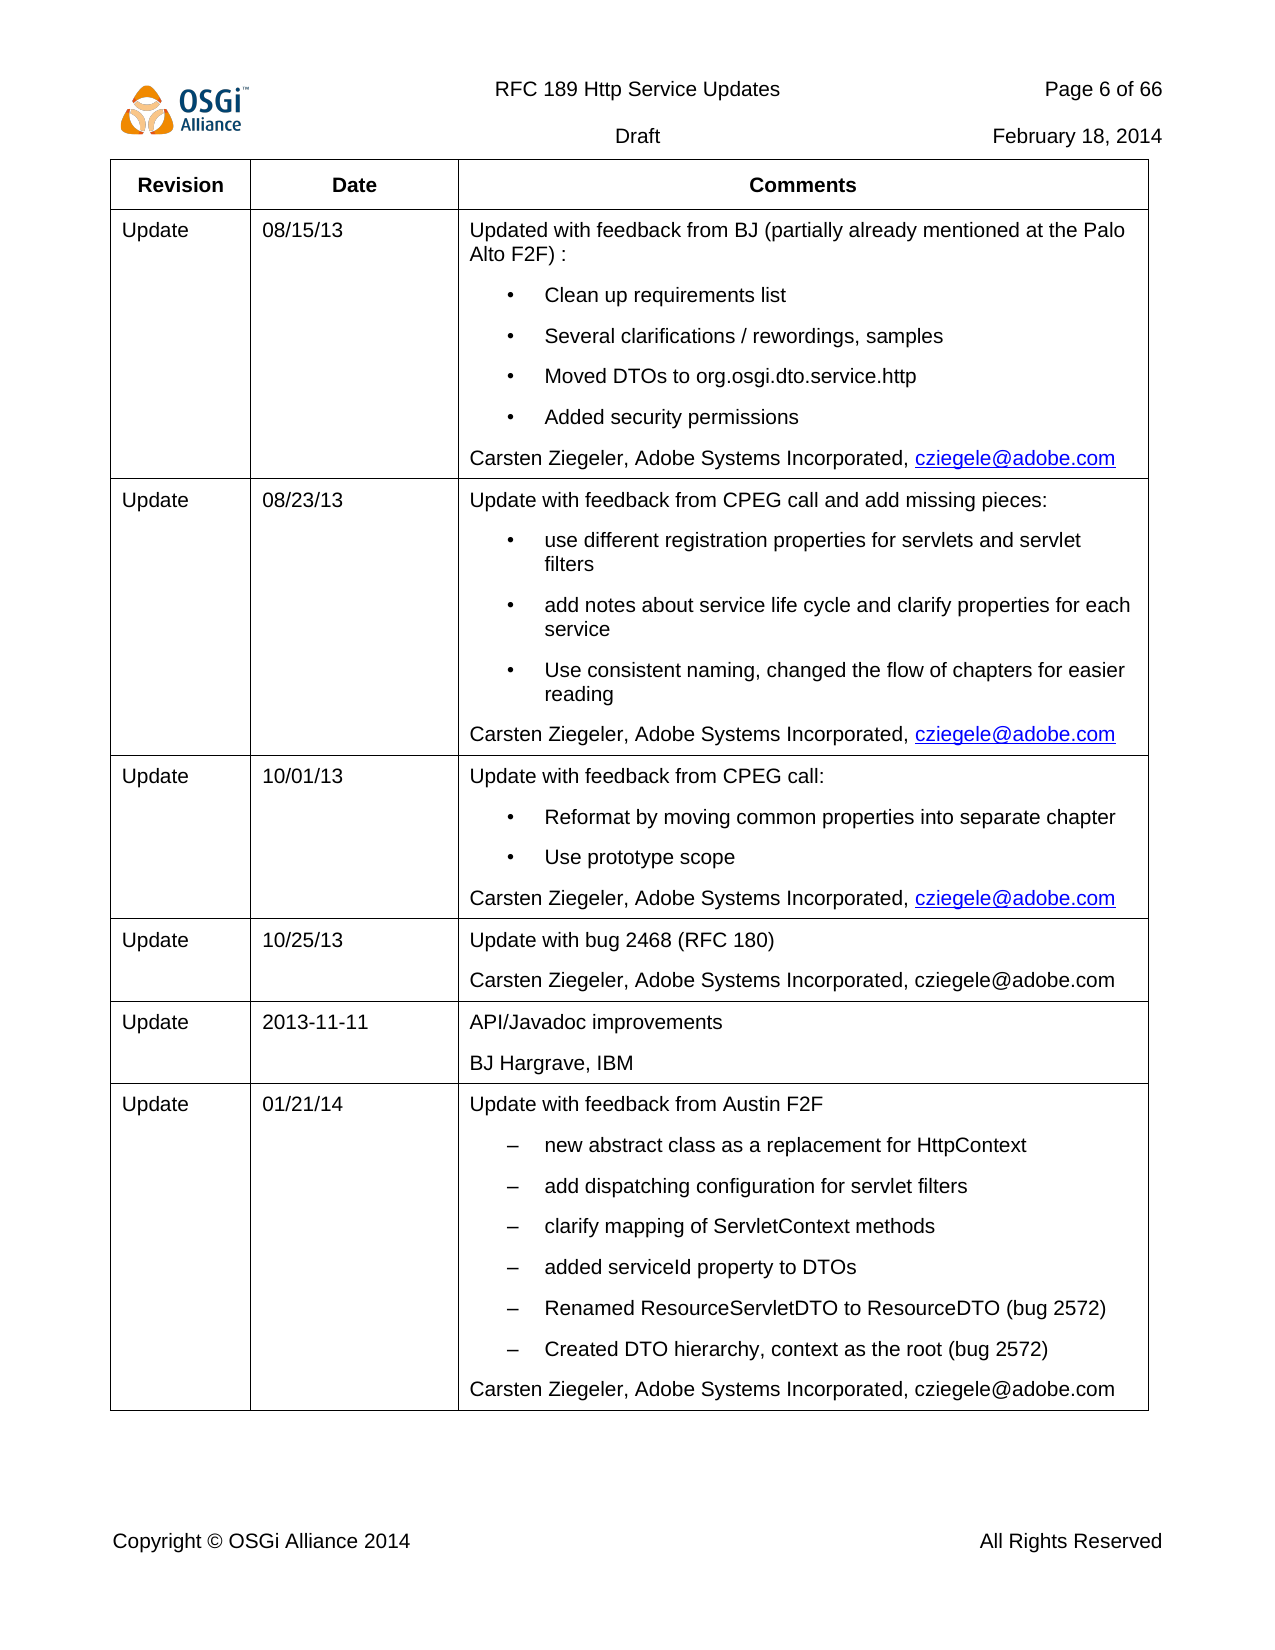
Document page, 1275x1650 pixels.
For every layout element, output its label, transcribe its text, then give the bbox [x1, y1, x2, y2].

table_cell Update with bug 2468 (RFC 180) Carsten Ziegeler, Adobe Systems Incorporated, cziegele@adobe.com [459, 919, 1148, 1001]
table_cell Update with feedback from CPEG call and add missing pieces: use different registration properties for servlets and servlet filters add notes about service life cycle and clarify properties for each service Use consistent naming, changed the flow of chapters for easier reading Carsten Ziegeler, Adobe Systems Incorporated, cziegele@adobe.com [459, 479, 1148, 754]
table_cell 10/01/13 [251, 756, 458, 918]
table_cell Update [111, 210, 250, 478]
table_cell 10/25/13 [251, 919, 458, 1001]
picture [113, 78, 257, 142]
table_cell Update [111, 1084, 250, 1409]
table_cell Update with feedback from Austin F2F new abstract class as a replacement for HttpContext add dispatching configuration for servlet filters clarify mapping of ServletContext methods added serviceId property to DTOs Renamed ResourceServletDTO to ResourceDTO (bug 2572) Created DTO hierarchy, context as the root (bug 2572) Carsten Ziegeler, Adobe Systems Incorporated, cziegele@adobe.com [459, 1084, 1148, 1409]
table_cell Update with feedback from CPEG call: Reformat by moving common properties into separate chapter Use prototype scope Carsten Ziegeler, Adobe Systems Incorporated, cziegele@adobe.com [459, 756, 1148, 918]
table_cell Update [111, 1002, 250, 1083]
table_cell API/Javadoc improvements BJ Hargrave, IBM [459, 1002, 1148, 1083]
table_cell Update [111, 479, 250, 754]
table_header Comments [459, 160, 1148, 209]
table_cell Update [111, 756, 250, 918]
table_cell 08/23/13 [251, 479, 458, 754]
table_cell 08/15/13 [251, 210, 458, 478]
table_cell 01/21/14 [251, 1084, 458, 1409]
table_cell Update [111, 919, 250, 1001]
table_header Revision [111, 160, 250, 209]
table_cell Updated with feedback from BJ (partially already mentioned at the Palo Alto F2F) : Clean up requirements list Several clarifications / rewordings, samples Moved DTOs to org.osgi.dto.service.http Added security permissions Carsten Ziegeler, Adobe Systems Incorporated, cziegele@adobe.com [459, 210, 1148, 478]
table_cell 2013-11-11 [251, 1002, 458, 1083]
table_header Date [251, 160, 458, 209]
